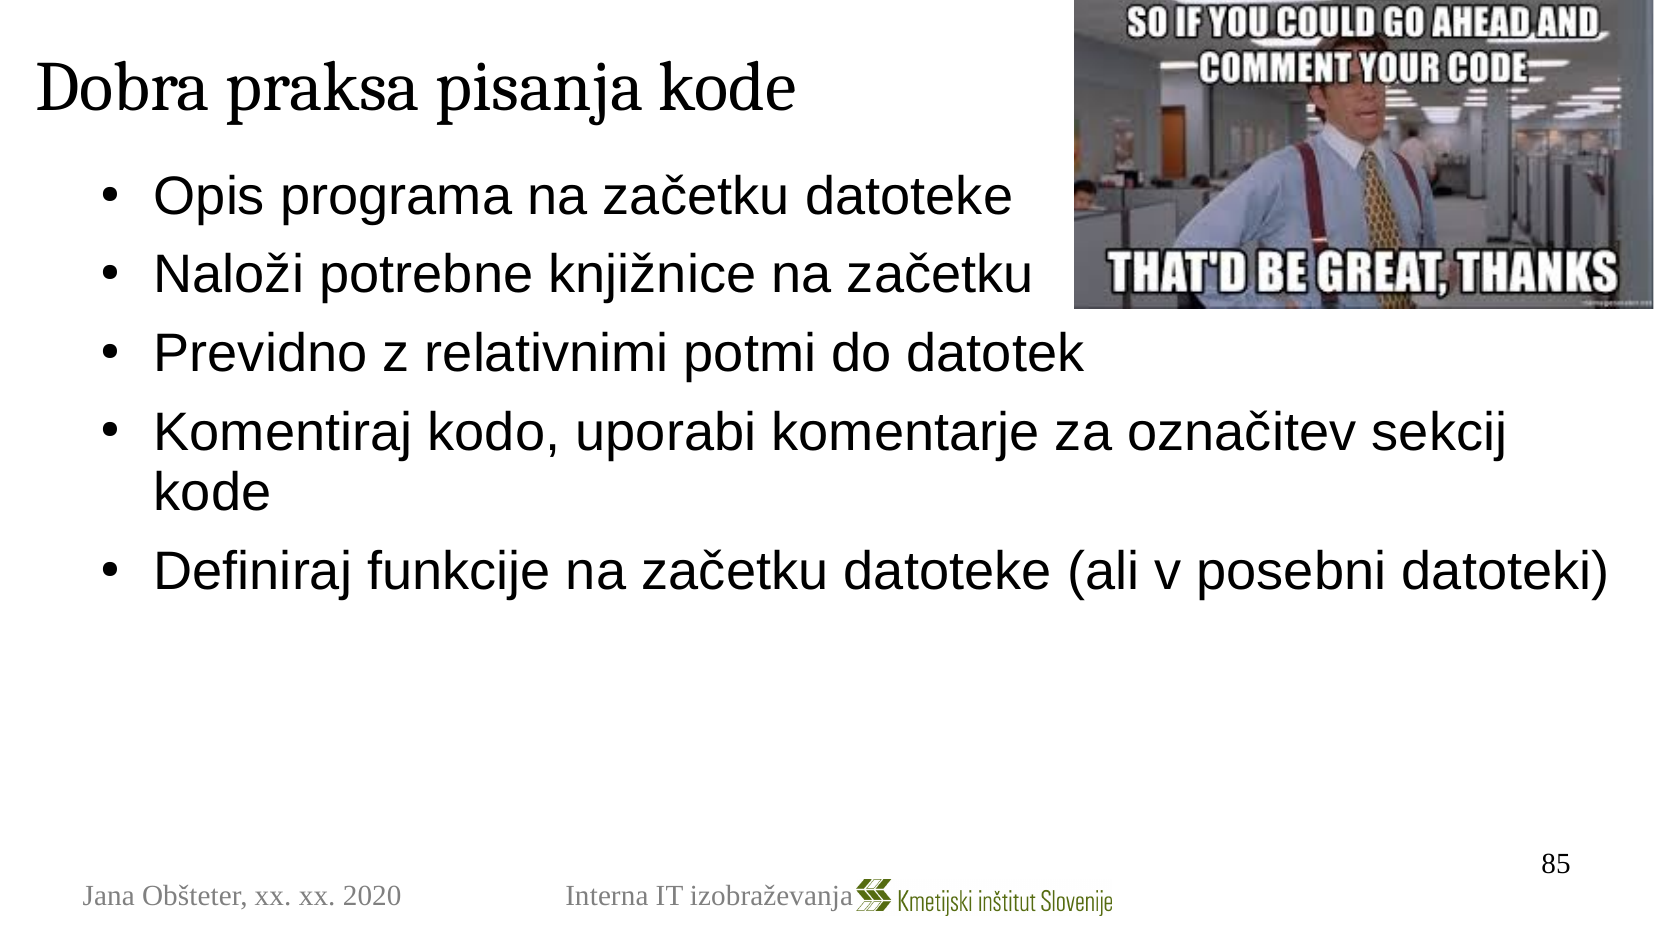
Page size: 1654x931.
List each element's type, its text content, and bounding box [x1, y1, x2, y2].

picture [1074, 0, 1654, 310]
list Opis programa na začetku datoteke Naloži potrebne knjižnice na začetku Previdno z relativnimi potmi do datotek Komentiraj kodo, uporabi komentarje za označitev sekcij kode Definiraj funkcije na začetku datoteke (ali v posebni datoteki) [82, 165, 1642, 827]
picture [856, 879, 1112, 916]
title Dobra praksa pisanja kode [35, 21, 1074, 154]
